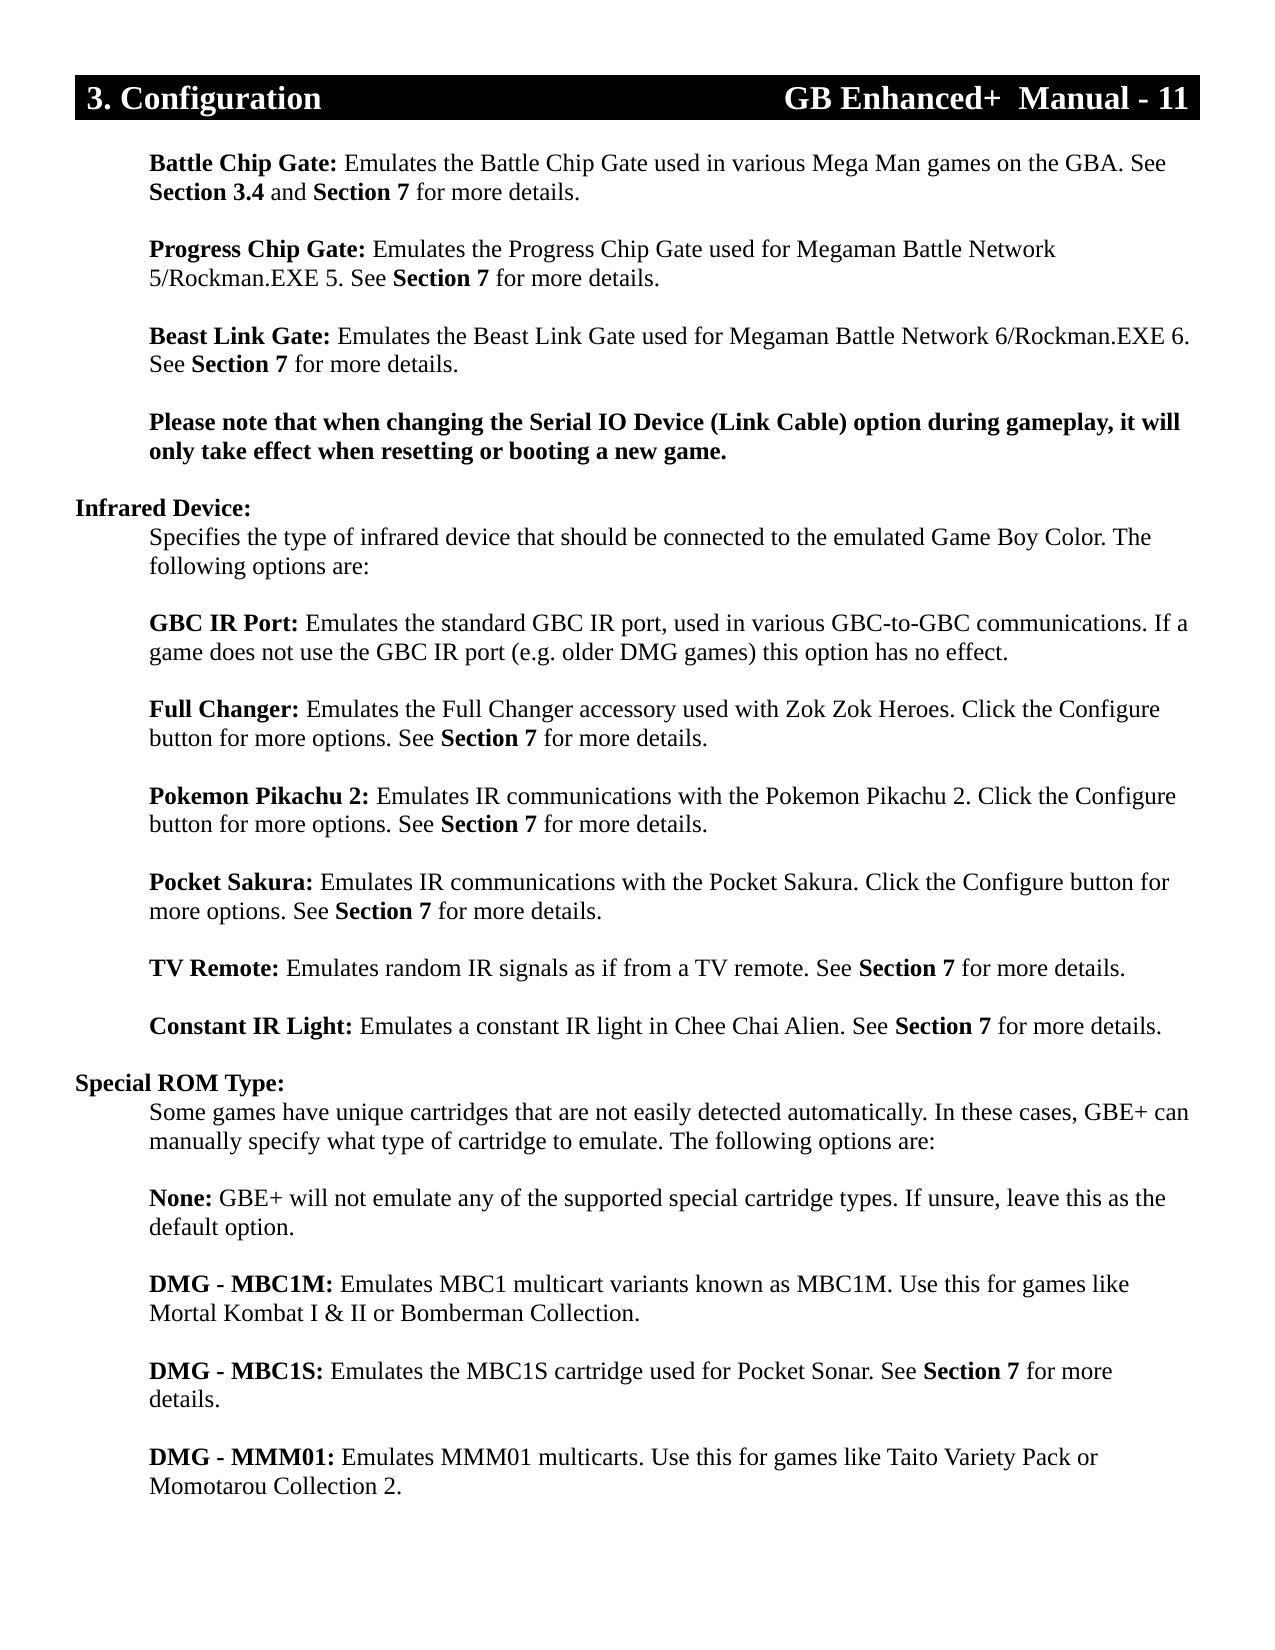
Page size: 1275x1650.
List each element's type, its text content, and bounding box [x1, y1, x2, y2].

text TV Remote: Emulates random IR signals as if from a TV remote. See Section 7 for more details. [75, 953, 1200, 982]
text Pocket Sakura: Emulates IR communications with the Pocket Sakura. Click the Configure button for more options. See Section 7 for more details. [75, 867, 1200, 924]
text Special ROM Type: [75, 1068, 1200, 1097]
text GBC IR Port: Emulates the standard GBC IR port, used in various GBC-to-GBC communications. If a game does not use the GBC IR port (e.g. older DMG games) this option has no effect. [75, 608, 1200, 666]
text Beast Link Gate: Emulates the Beast Link Gate used for Megaman Battle Network 6/Rockman.EXE 6. See Section 7 for more details. [75, 321, 1200, 378]
text Pokemon Pikachu 2: Emulates IR communications with the Pokemon Pikachu 2. Click the Configure button for more options. See Section 7 for more details. [75, 781, 1200, 838]
text Please note that when changing the Serial IO Device (Link Cable) option during gameplay, it will only take effect when resetting or booting a new game. [75, 407, 1200, 464]
text DMG - MBC1S: Emulates the MBC1S cartridge used for Pocket Sonar. See Section 7 for more details. [75, 1356, 1200, 1413]
text Full Changer: Emulates the Full Changer accessory used with Zok Zok Heroes. Click the Configure button for more options. See Section 7 for more details. [75, 694, 1200, 752]
text 3. Configuration GB Enhanced+ Manual - 11 [75, 75, 1200, 119]
text Infrared Device: [75, 493, 1200, 522]
text Battle Chip Gate: Emulates the Battle Chip Gate used in various Mega Man games on the GBA. See Section 3.4 and Section 7 for more details. [75, 148, 1200, 206]
text DMG - MMM01: Emulates MMM01 multicarts. Use this for games like Taito Variety Pack or Momotarou Collection 2. [75, 1442, 1200, 1499]
text DMG - MBC1M: Emulates MBC1 multicart variants known as MBC1M. Use this for games like Mortal Kombat I & II or Bomberman Collection. [75, 1269, 1200, 1327]
text None: GBE+ will not emulate any of the supported special cartridge types. If unsure, leave this as the default option. [75, 1183, 1200, 1241]
text Progress Chip Gate: Emulates the Progress Chip Gate used for Megaman Battle Network 5/Rockman.EXE 5. See Section 7 for more details. [75, 234, 1200, 292]
text Specifies the type of infrared device that should be connected to the emulated Game Boy Color. The following options are: [75, 522, 1200, 579]
text Some games have unique cartridges that are not easily detected automatically. In these cases, GBE+ can manually specify what type of cartridge to emulate. The following options are: [75, 1097, 1200, 1154]
text Constant IR Light: Emulates a constant IR light in Chee Chai Alien. See Section 7 for more details. [75, 1011, 1200, 1039]
